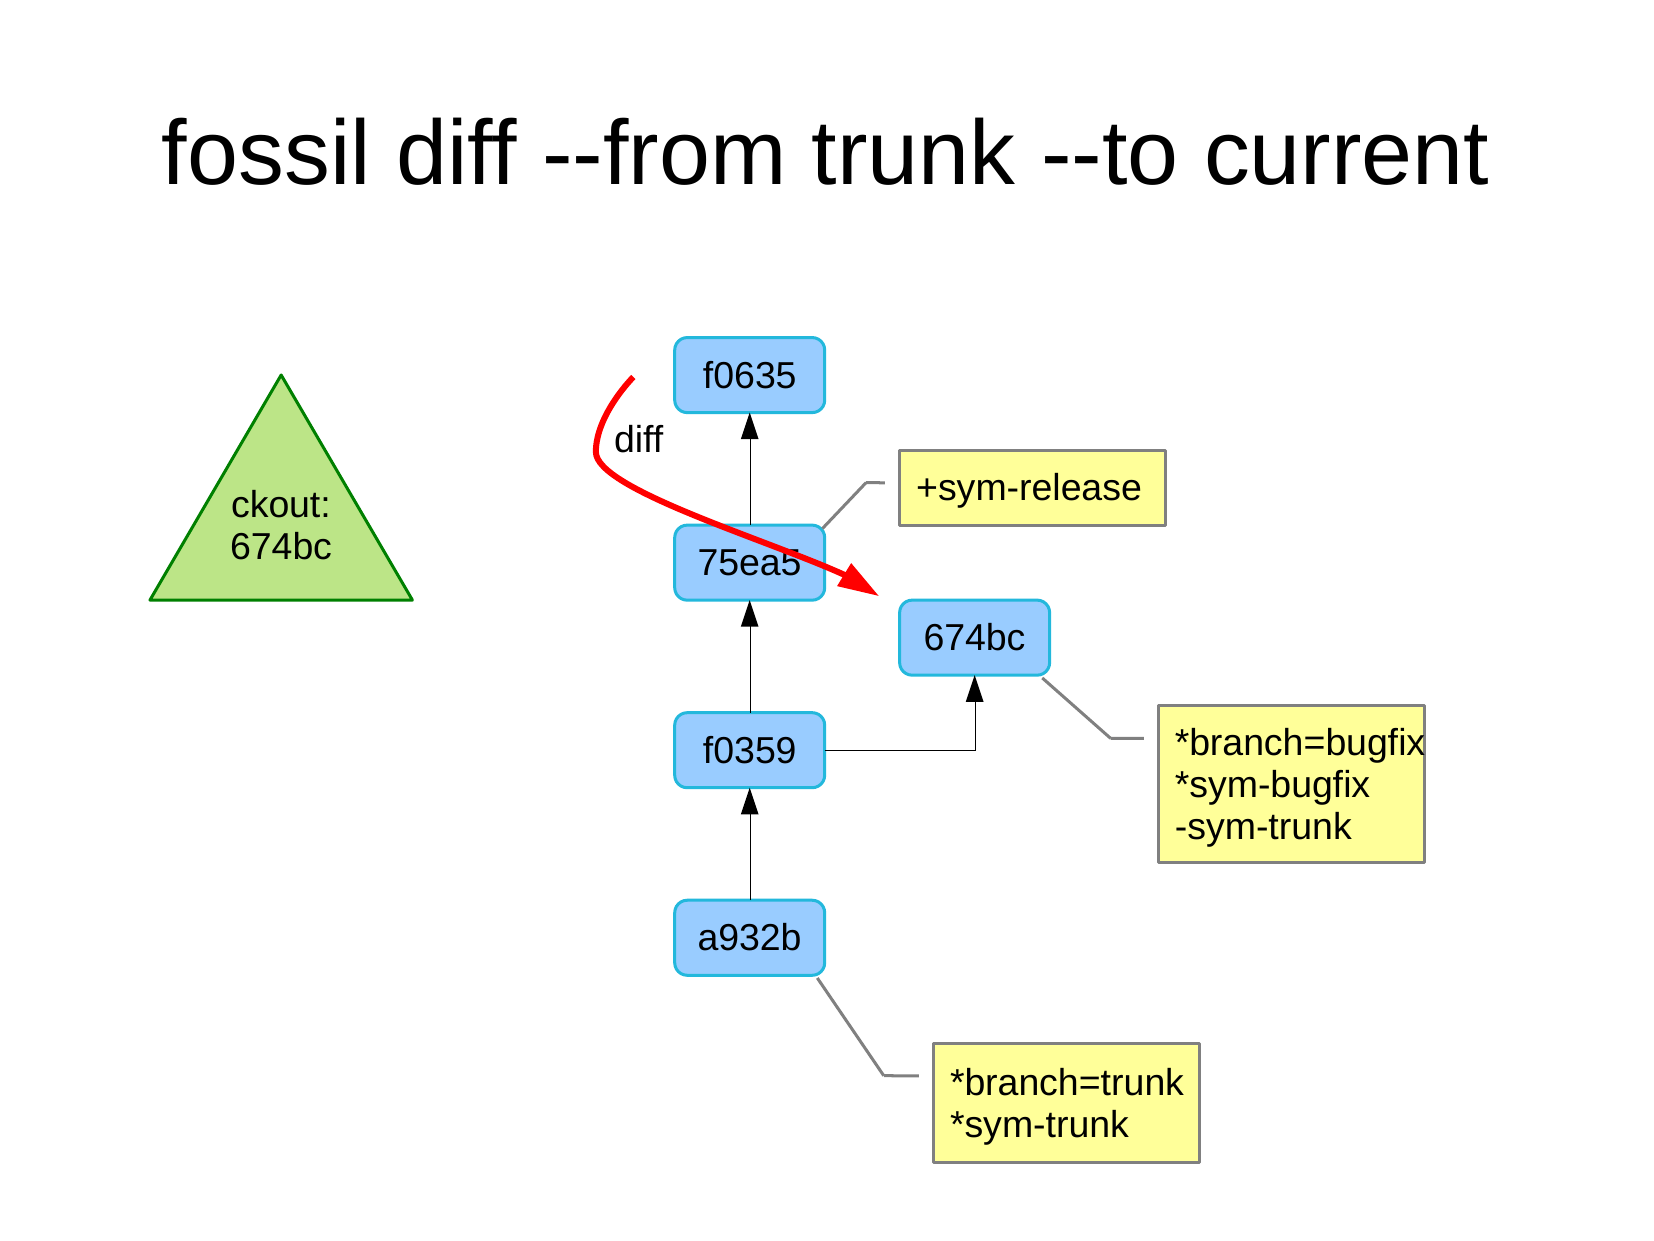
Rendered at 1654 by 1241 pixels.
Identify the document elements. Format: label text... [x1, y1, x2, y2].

text_box *branch=bugfix *sym-bugfix -sym-trunk [1159, 706, 1425, 863]
text_box 674bc [899, 600, 1050, 676]
text_box 75ea5 [730, 525, 825, 562]
text_box f0359 [674, 712, 825, 788]
text_box diff [599, 411, 679, 470]
text_box *branch=trunk *sym-trunk [934, 1043, 1200, 1163]
text_box ckout: 674bc [149, 375, 413, 601]
title fossil diff --from trunk --to current [82, 49, 1571, 257]
text_box 75ea5 [674, 525, 825, 601]
text_box +sym-release [900, 450, 1166, 525]
text_box f0635 [674, 337, 825, 413]
text_box a932b [674, 900, 825, 976]
